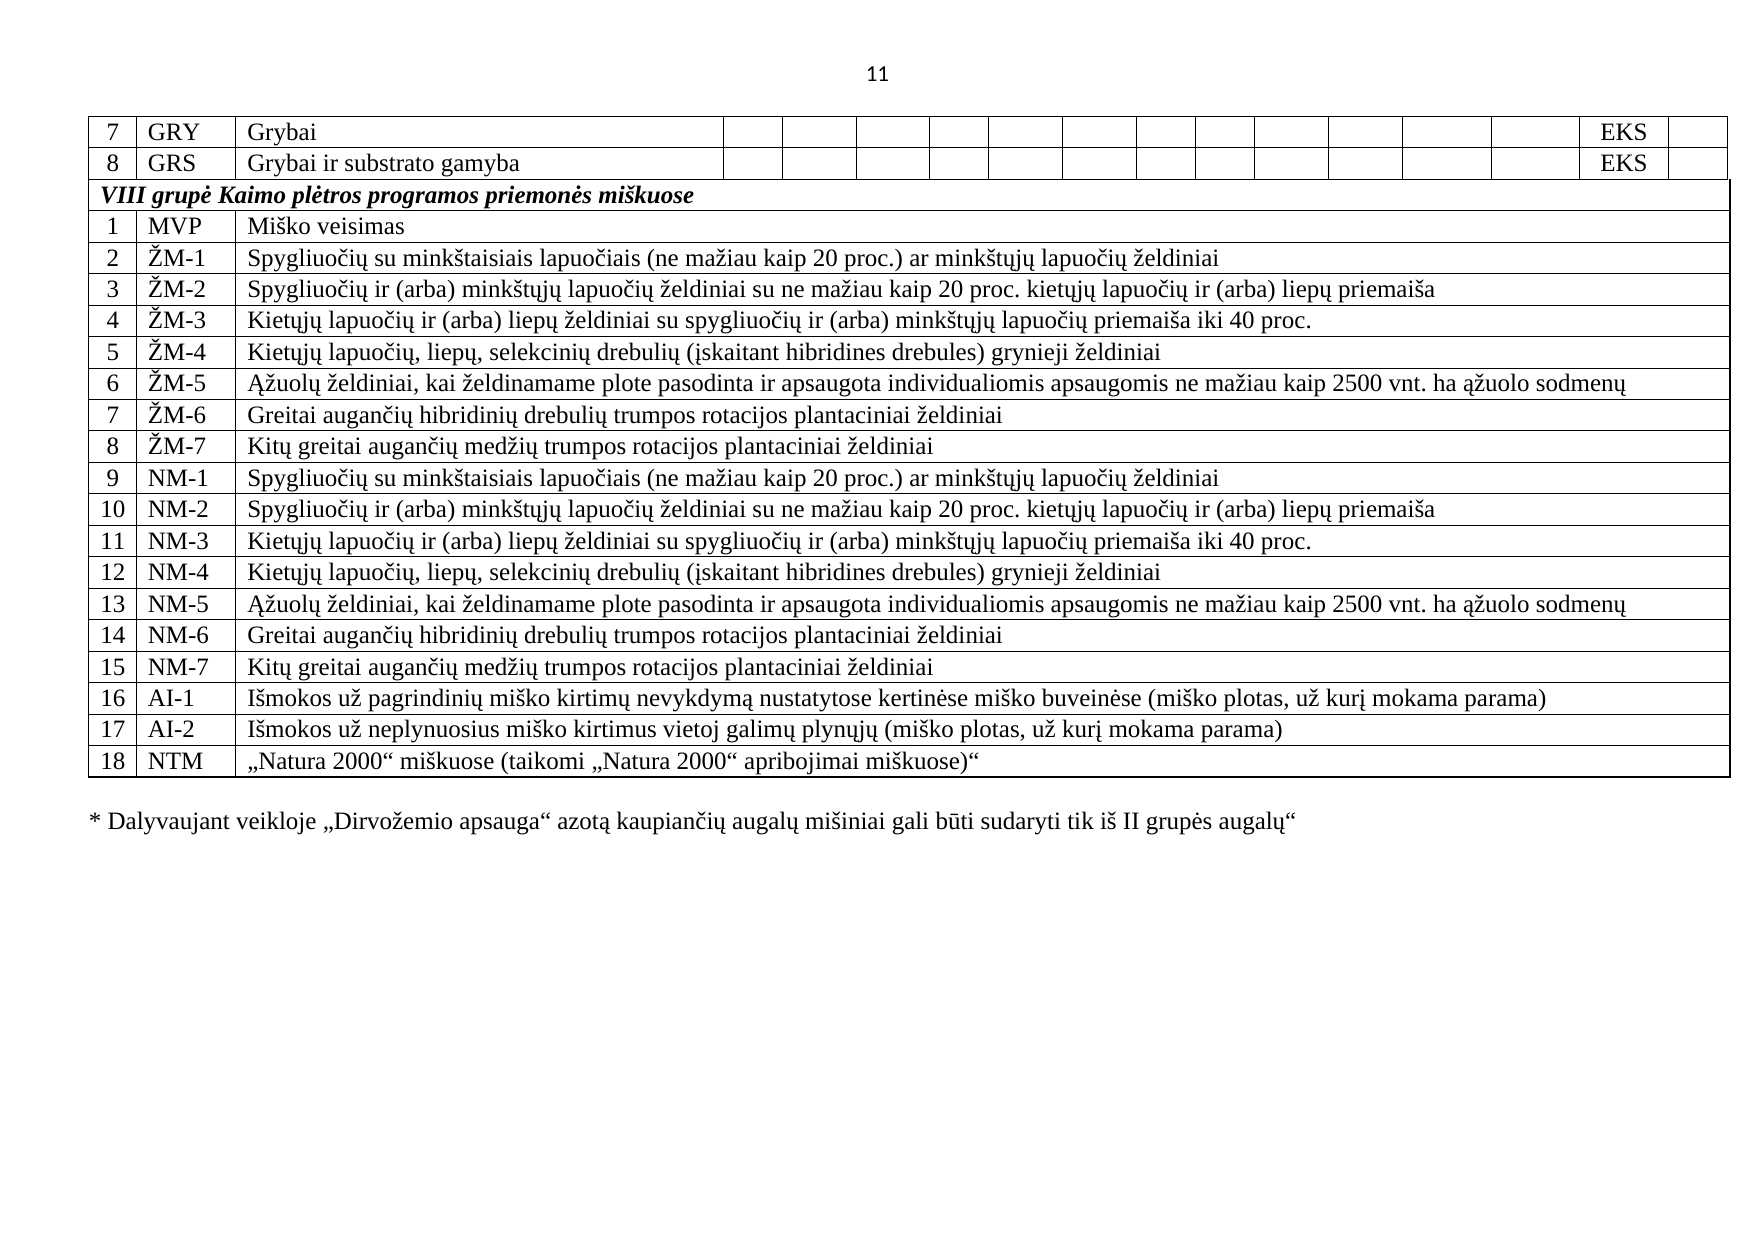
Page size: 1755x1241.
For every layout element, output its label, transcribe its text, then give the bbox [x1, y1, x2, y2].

table_cell [1196, 148, 1254, 179]
table_cell Kitų greitai augančių medžių trumpos rotacijos plantaciniai želdiniai [236, 652, 1729, 682]
table_cell NM-3 [137, 526, 235, 556]
table_cell 5 [89, 337, 136, 367]
table_cell 13 [89, 589, 136, 619]
table_cell Išmokos už pagrindinių miško kirtimų nevykdymą nustatytose kertinėse miško buveinėse (miško plotas, už kurį mokama parama) [236, 683, 1729, 713]
table_cell 7 [89, 117, 136, 147]
table_cell ŽM-3 [137, 306, 235, 336]
table_cell [1403, 117, 1491, 147]
table_cell 9 [89, 463, 136, 493]
table_cell [1669, 148, 1727, 179]
table_cell [930, 148, 988, 179]
table_cell 3 [89, 274, 136, 304]
table_cell NTM [137, 746, 235, 776]
table_cell [1329, 148, 1402, 179]
table_cell [1255, 117, 1328, 147]
table_cell [1329, 117, 1402, 147]
table_cell [1255, 148, 1328, 179]
table_cell Kietųjų lapuočių ir (arba) liepų želdiniai su spygliuočių ir (arba) minkštųjų lapuočių priemaiša iki 40 proc. [236, 306, 1729, 336]
table_cell 7 [89, 400, 136, 430]
table_cell ŽM-6 [137, 400, 235, 430]
table_cell [1669, 117, 1727, 147]
table_cell [989, 117, 1062, 147]
table_cell ŽM-1 [137, 243, 235, 273]
table_cell Spygliuočių ir (arba) minkštųjų lapuočių želdiniai su ne mažiau kaip 20 proc. kietųjų lapuočių ir (arba) liepų priemaiša [236, 274, 1729, 304]
table_cell „Natura 2000“ miškuose (taikomi „Natura 2000“ apribojimai miškuose)“ [236, 746, 1729, 776]
table_cell ŽM-2 [137, 274, 235, 304]
table_cell NM-6 [137, 620, 235, 651]
table_cell NM-5 [137, 589, 235, 619]
table_cell [1063, 148, 1136, 179]
table_cell [783, 117, 856, 147]
table_cell Grybai [236, 117, 723, 147]
table_cell 14 [89, 620, 136, 651]
table_cell [724, 117, 782, 147]
table_cell 12 [89, 557, 136, 588]
table_cell [857, 148, 929, 179]
table_cell [1492, 148, 1579, 179]
table_cell [724, 148, 782, 179]
table_cell GRS [137, 148, 235, 179]
table_cell 6 [89, 369, 136, 399]
table_cell ŽM-4 [137, 337, 235, 367]
table_cell 15 [89, 652, 136, 682]
table_cell 4 [89, 306, 136, 336]
table_cell VIII grupė Kaimo plėtros programos priemonės miškuose [89, 179, 1729, 210]
table_cell Grybai ir substrato gamyba [236, 148, 723, 179]
table_cell 16 [89, 683, 136, 713]
table_cell Greitai augančių hibridinių drebulių trumpos rotacijos plantaciniai želdiniai [236, 400, 1729, 430]
table_cell Kietųjų lapuočių, liepų, selekcinių drebulių (įskaitant hibridines drebules) grynieji želdiniai [236, 557, 1729, 588]
table_cell 1 [89, 211, 136, 242]
table_cell [1063, 117, 1136, 147]
table_cell Išmokos už neplynuosius miško kirtimus vietoj galimų plynųjų (miško plotas, už kurį mokama parama) [236, 715, 1729, 745]
table_cell [1492, 117, 1579, 147]
table_cell [1196, 117, 1254, 147]
table_cell 2 [89, 243, 136, 273]
table_cell NM-2 [137, 494, 235, 525]
table_cell [1403, 148, 1491, 179]
table_cell Spygliuočių ir (arba) minkštųjų lapuočių želdiniai su ne mažiau kaip 20 proc. kietųjų lapuočių ir (arba) liepų priemaiša [236, 494, 1729, 525]
text * Dalyvaujant veikloje „Dirvožemio apsauga“ azotą kaupiančių augalų mišiniai gali būti sudaryti tik iš II grupės augalų“ [89, 806, 1666, 835]
table_cell GRY [137, 117, 235, 147]
table_cell ŽM-5 [137, 369, 235, 399]
table_cell EKS [1580, 148, 1668, 179]
table_cell 10 [89, 494, 136, 525]
table_cell EKS [1580, 117, 1668, 147]
table_cell NM-7 [137, 652, 235, 682]
table_cell [1137, 148, 1195, 179]
table_cell 17 [89, 715, 136, 745]
table_cell Greitai augančių hibridinių drebulių trumpos rotacijos plantaciniai želdiniai [236, 620, 1729, 651]
table_cell [989, 148, 1062, 179]
table_cell ŽM-7 [137, 431, 235, 462]
table_cell 11 [89, 526, 136, 556]
table_cell Kitų greitai augančių medžių trumpos rotacijos plantaciniai želdiniai [236, 431, 1729, 462]
table_cell 8 [89, 431, 136, 462]
table_cell AI-2 [137, 715, 235, 745]
table_cell Miško veisimas [236, 211, 1729, 242]
table_cell MVP [137, 211, 235, 242]
table_cell NM-4 [137, 557, 235, 588]
table_cell NM-1 [137, 463, 235, 493]
table_cell Ąžuolų želdiniai, kai želdinamame plote pasodinta ir apsaugota individualiomis apsaugomis ne mažiau kaip 2500 vnt. ha ąžuolo sodmenų [236, 369, 1729, 399]
table_cell AI-1 [137, 683, 235, 713]
table_cell Kietųjų lapuočių ir (arba) liepų želdiniai su spygliuočių ir (arba) minkštųjų lapuočių priemaiša iki 40 proc. [236, 526, 1729, 556]
table_cell Kietųjų lapuočių, liepų, selekcinių drebulių (įskaitant hibridines drebules) grynieji želdiniai [236, 337, 1729, 367]
table_cell [1137, 117, 1195, 147]
table_cell 18 [89, 746, 136, 776]
table_cell [857, 117, 929, 147]
table_cell Spygliuočių su minkštaisiais lapuočiais (ne mažiau kaip 20 proc.) ar minkštųjų lapuočių želdiniai [236, 243, 1729, 273]
table_cell 8 [89, 148, 136, 179]
table_cell [783, 148, 856, 179]
table_cell Spygliuočių su minkštaisiais lapuočiais (ne mažiau kaip 20 proc.) ar minkštųjų lapuočių želdiniai [236, 463, 1729, 493]
table_cell Ąžuolų želdiniai, kai želdinamame plote pasodinta ir apsaugota individualiomis apsaugomis ne mažiau kaip 2500 vnt. ha ąžuolo sodmenų [236, 589, 1729, 619]
table_cell [930, 117, 988, 147]
